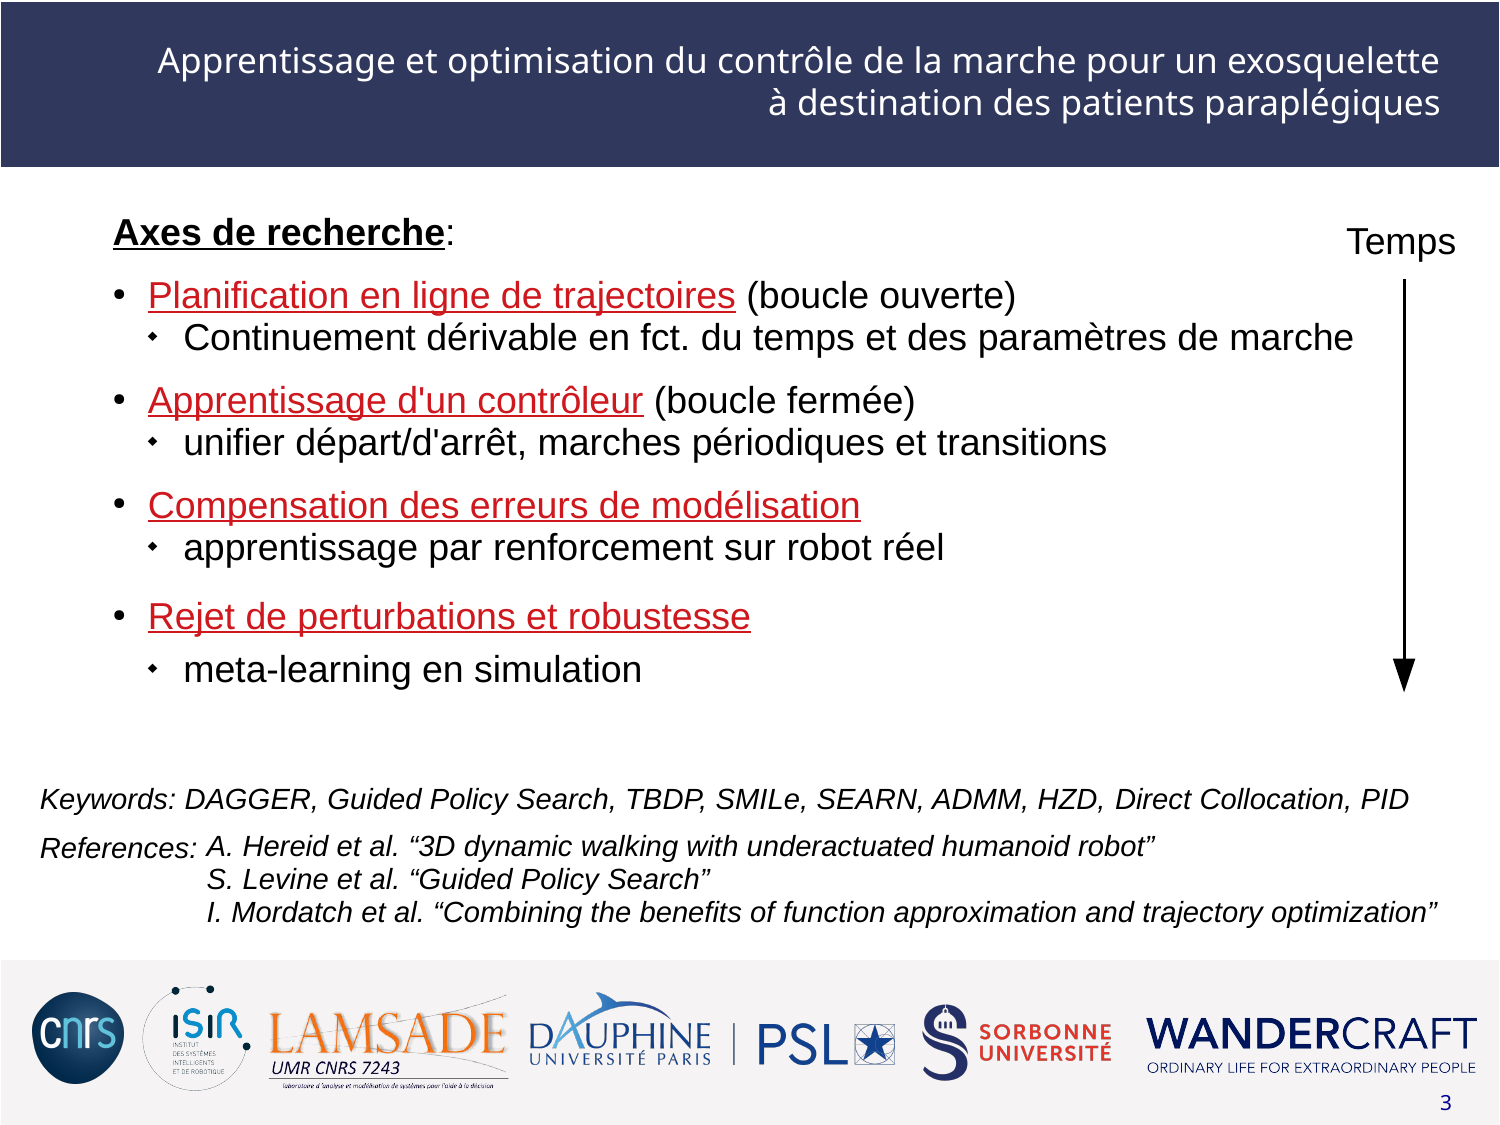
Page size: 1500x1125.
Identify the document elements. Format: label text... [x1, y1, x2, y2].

picture [138, 981, 255, 1095]
title Apprentissage et optimisation du contrôle de la marche pour un exosquelette à destination des patients paraplégiques [68, 17, 1458, 145]
picture [1146, 1017, 1477, 1073]
picture [264, 994, 511, 1089]
text_box Keywords: DAGGER, Guided Policy Search, TBDP, SMILe, SEARN, ADMM, HZD, Direct Collocation, PID References: [25, 775, 1425, 873]
picture [32, 992, 124, 1084]
text_box A. Hereid et al. “3D dynamic walking with underactuated humanoid robot” S. Levine et al. “Guided Policy Search” I. Mordatch et al. “Combining the benefits of function approximation and trajectory optimization” [191, 822, 1465, 942]
picture [530, 992, 895, 1065]
text_box Axes de recherche: Planification en ligne de trajectoires (boucle ouverte) Continuement dérivable en fct. du temps et des paramètres de marche Apprentissage d'un contrôleur (boucle fermée) unifier départ/d'arrêt, marches périodiques et transitions Compensation des erreurs de modélisation apprentissage par renforcement sur robot réel Rejet de perturbations et robustesse meta-learning en simulation [97, 204, 1377, 699]
text_box Temps [1284, 213, 1500, 280]
picture [922, 1004, 1111, 1081]
